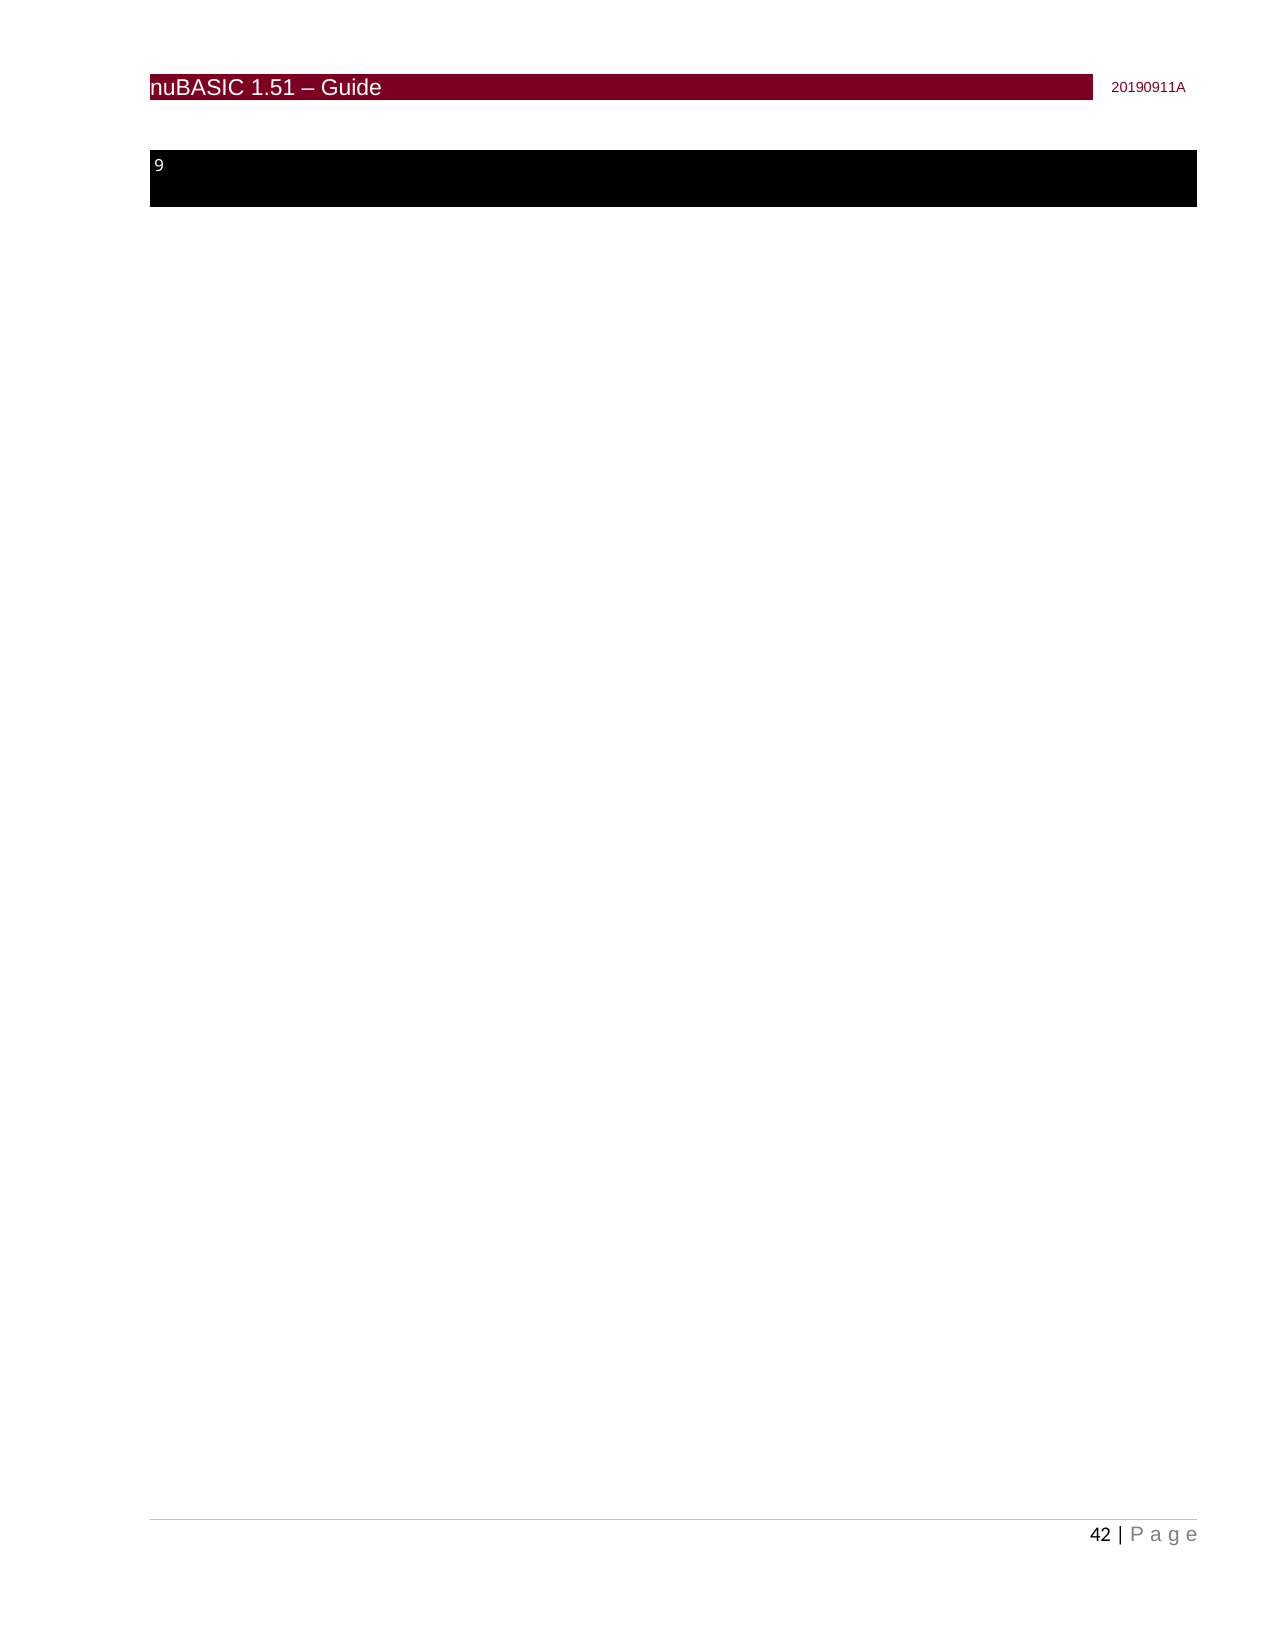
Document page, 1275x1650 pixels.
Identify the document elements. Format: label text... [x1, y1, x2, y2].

list 9 [151, 151, 1196, 176]
